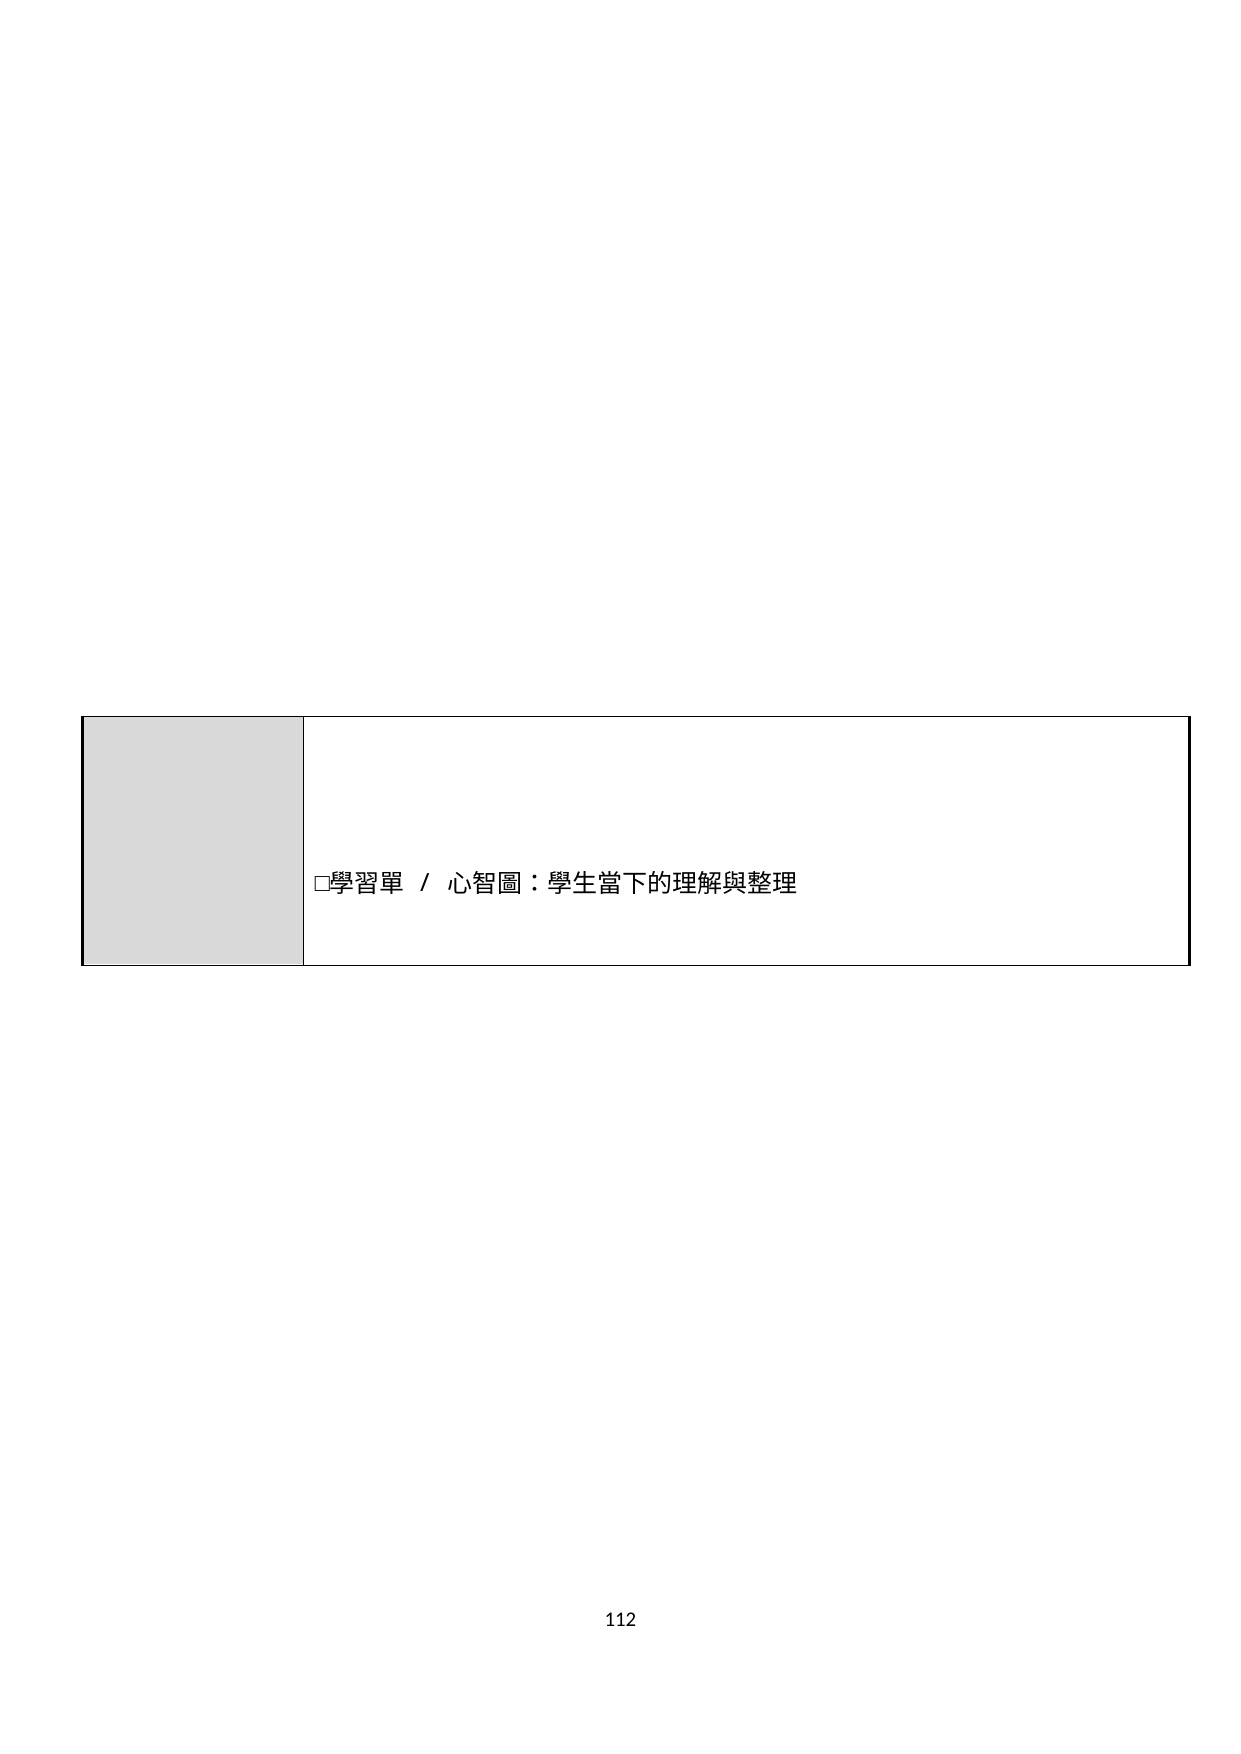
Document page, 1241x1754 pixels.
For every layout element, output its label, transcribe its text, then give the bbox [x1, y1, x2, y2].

table_cell □學習單 / 心智圖：學生當下的理解與整理 [304, 717, 1188, 964]
table_cell [84, 717, 303, 964]
